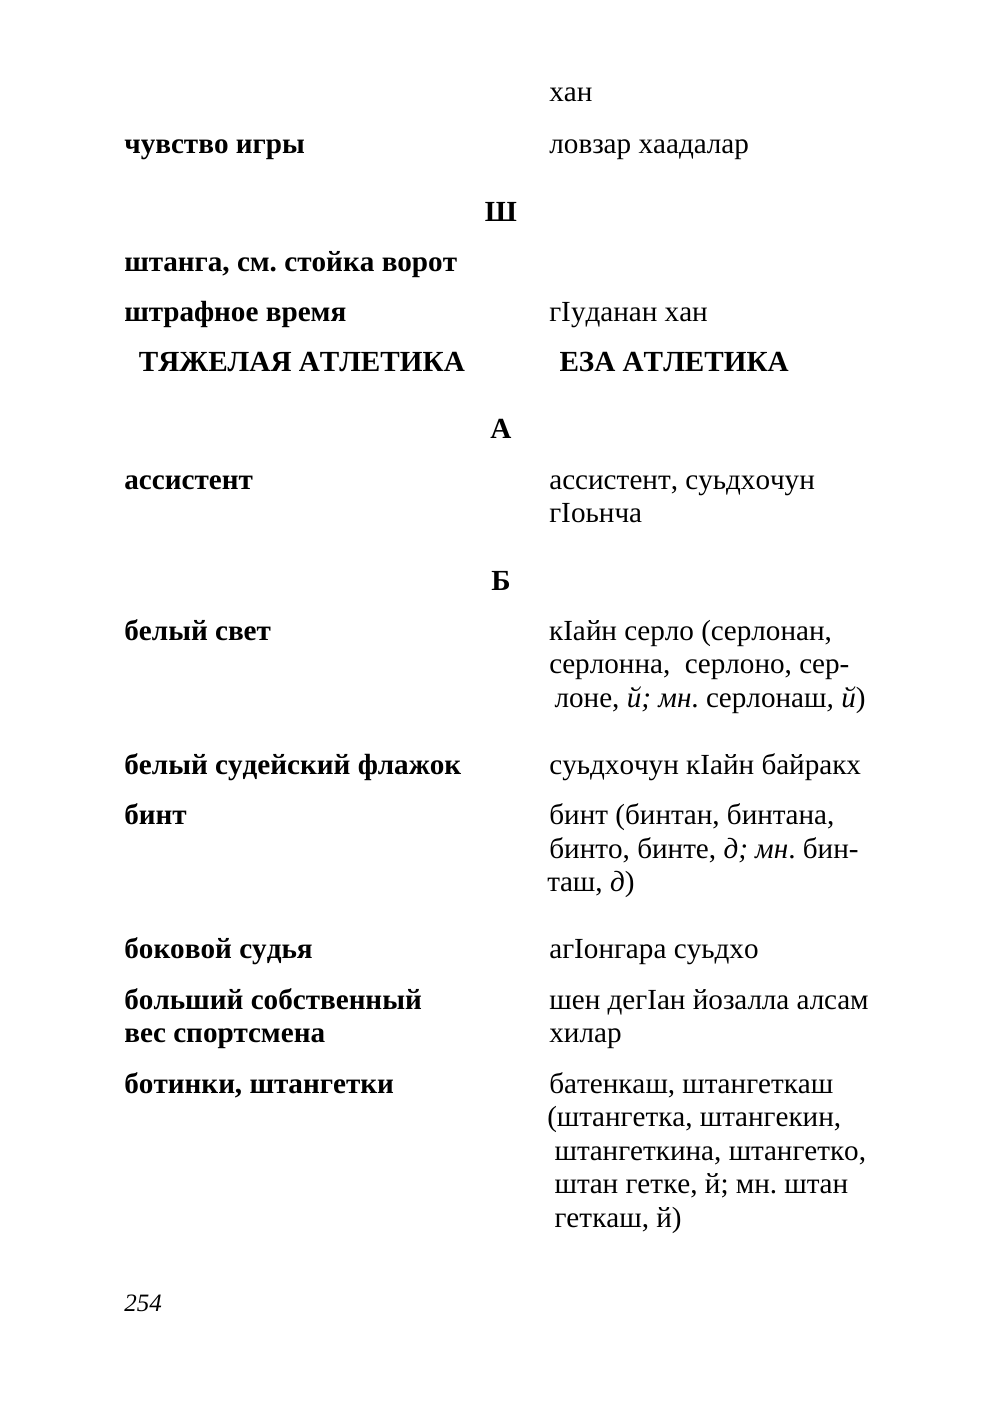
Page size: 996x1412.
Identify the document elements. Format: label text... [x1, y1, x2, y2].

text Б [124, 563, 877, 596]
text хан [124, 74, 877, 107]
text ассистент ассистент, суьдхочун [124, 462, 877, 496]
text бинт бинт (бинтан, бинтана, бинто, бинте, д; мн. бин- [124, 797, 877, 864]
text штанга, см. стойка ворот [124, 244, 877, 277]
text белый свет кIайн серло (серлонан, серлонна, серлоно, сер- [124, 613, 877, 680]
text чувство игры ловзар хаадалар [124, 127, 877, 160]
text гIоьнча [124, 496, 877, 529]
text вес спортсмена хилар [124, 1015, 877, 1049]
text штангеткина, штангетко, [124, 1133, 877, 1166]
text геткаш, й) [124, 1200, 877, 1233]
text больший собственный шен дегIан йозалла алсам [124, 982, 877, 1015]
text таш, д) [124, 864, 877, 898]
text штрафное время гIуданан хан [124, 294, 877, 328]
text Ш [124, 194, 877, 227]
text штан гетке, й; мн. штан [124, 1166, 877, 1200]
text (штангетка, штангекин, [124, 1099, 877, 1133]
text лоне, й; мн. серлонаш, й) [124, 680, 877, 713]
text ТЯЖЕЛАЯ АТЛЕТИКА ЕЗА АТЛЕТИКА [124, 344, 877, 378]
text А [124, 412, 877, 445]
text боковой судья агIонгара суьдхо [124, 932, 877, 965]
text ботинки, штангетки батенкаш, штангеткаш [124, 1066, 877, 1099]
text белый судейский флажок суьдхочун кIайн байракх [124, 747, 877, 781]
